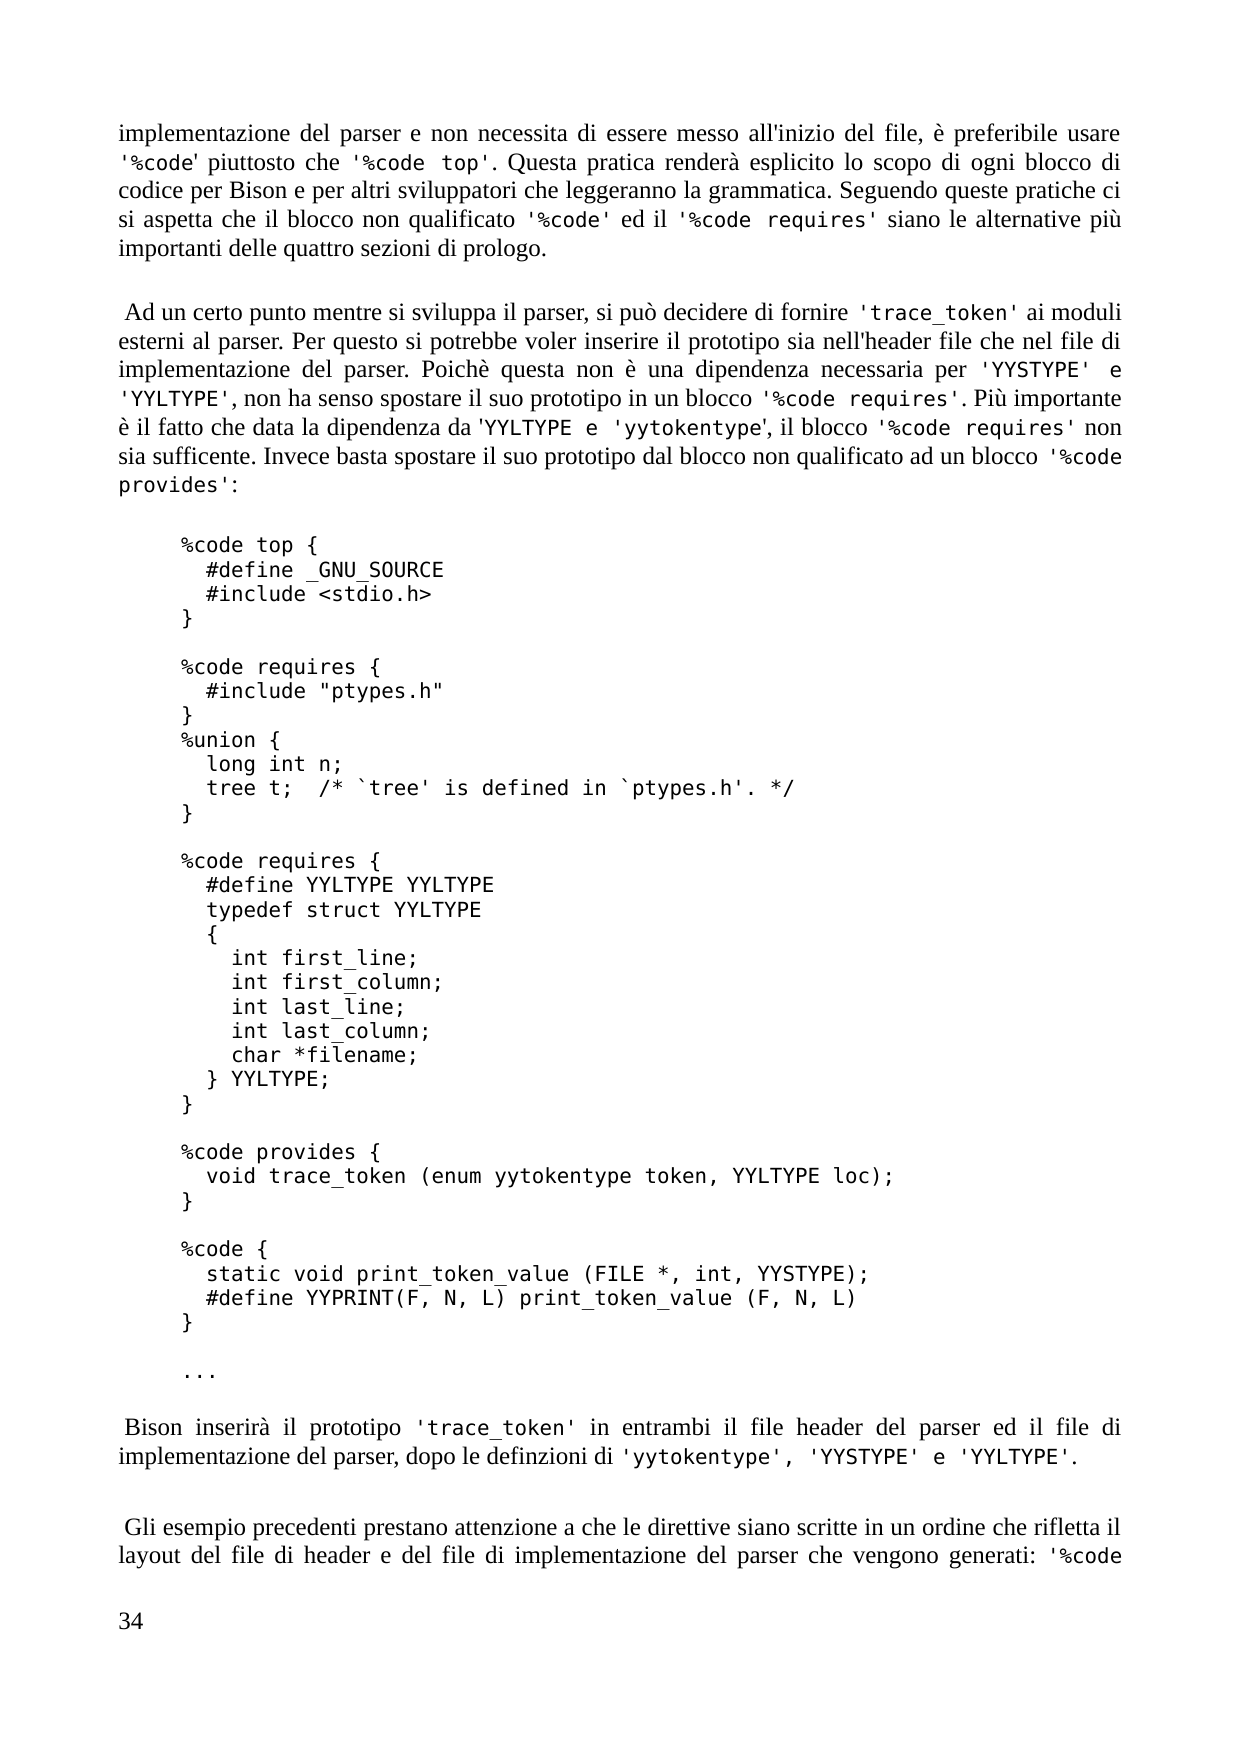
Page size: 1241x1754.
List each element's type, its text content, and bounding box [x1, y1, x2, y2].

text int last_column; [118, 1019, 1122, 1043]
text } [118, 703, 1122, 728]
text tree t; /* `tree' is defined in `ptypes.h'. */ [118, 776, 1122, 801]
text %code top { [118, 533, 1122, 558]
text ... [118, 1359, 1122, 1383]
text %code requires { [118, 655, 1122, 679]
text { [118, 922, 1122, 946]
text static void print_token_value (FILE *, int, YYSTYPE); [118, 1262, 1122, 1286]
text int first_column; [118, 970, 1122, 995]
text #include <stdio.h> [118, 582, 1122, 606]
text void trace_token (enum yytokentype token, YYLTYPE loc); [118, 1164, 1122, 1189]
text } [118, 1092, 1122, 1116]
text } YYLTYPE; [118, 1067, 1122, 1092]
text int first_line; [118, 946, 1122, 970]
text } [118, 1310, 1122, 1334]
text } [118, 606, 1122, 631]
text Gli esempio precedenti prestano attenzione a che le direttive siano scritte in un ordine che rifletta il layout del file di header e del file di implementazione del parser che vengono generati: '%code [118, 1512, 1122, 1569]
text Bison inserirà il prototipo 'trace_token' in entrambi il file header del parser ed il file di implementazione del parser, dopo le definzioni di 'yytokentype', 'YYSTYPE' e 'YYLTYPE'. [118, 1412, 1122, 1470]
text #define YYPRINT(F, N, L) print_token_value (F, N, L) [118, 1286, 1122, 1310]
text #define YYLTYPE YYLTYPE [118, 873, 1122, 898]
text %union { [118, 728, 1122, 752]
text #include "ptypes.h" [118, 679, 1122, 703]
text %code provides { [118, 1140, 1122, 1164]
text char *filename; [118, 1043, 1122, 1067]
text typedef struct YYLTYPE [118, 898, 1122, 922]
text %code requires { [118, 849, 1122, 873]
text #define _GNU_SOURCE [118, 558, 1122, 582]
text int last_line; [118, 995, 1122, 1019]
text implementazione del parser e non necessita di essere messo all'inizio del file, è preferibile usare '%code' piuttosto che '%code top'. Questa pratica renderà esplicito lo scopo di ogni blocco di codice per Bison e per altri sviluppatori che leggeranno la grammatica. Seguendo queste pratiche ci si aspetta che il blocco non qualificato '%code' ed il '%code requires' siano le alternative più importanti delle quattro sezioni di prologo. [118, 118, 1122, 262]
text long int n; [118, 752, 1122, 776]
text } [118, 1189, 1122, 1213]
text Ad un certo punto mentre si sviluppa il parser, si può decidere di fornire 'trace_token' ai moduli esterni al parser. Per questo si potrebbe voler inserire il prototipo sia nell'header file che nel file di implementazione del parser. Poichè questa non è una dipendenza necessaria per 'YYSTYPE' e 'YYLTYPE', non ha senso spostare il suo prototipo in un blocco '%code requires'. Più importante è il fatto che data la dipendenza da 'YYLTYPE e 'yytokentype', il blocco '%code requires' non sia sufficente. Invece basta spostare il suo prototipo dal blocco non qualificato ad un blocco '%code provides': [118, 297, 1122, 498]
text %code { [118, 1237, 1122, 1262]
text } [118, 801, 1122, 825]
